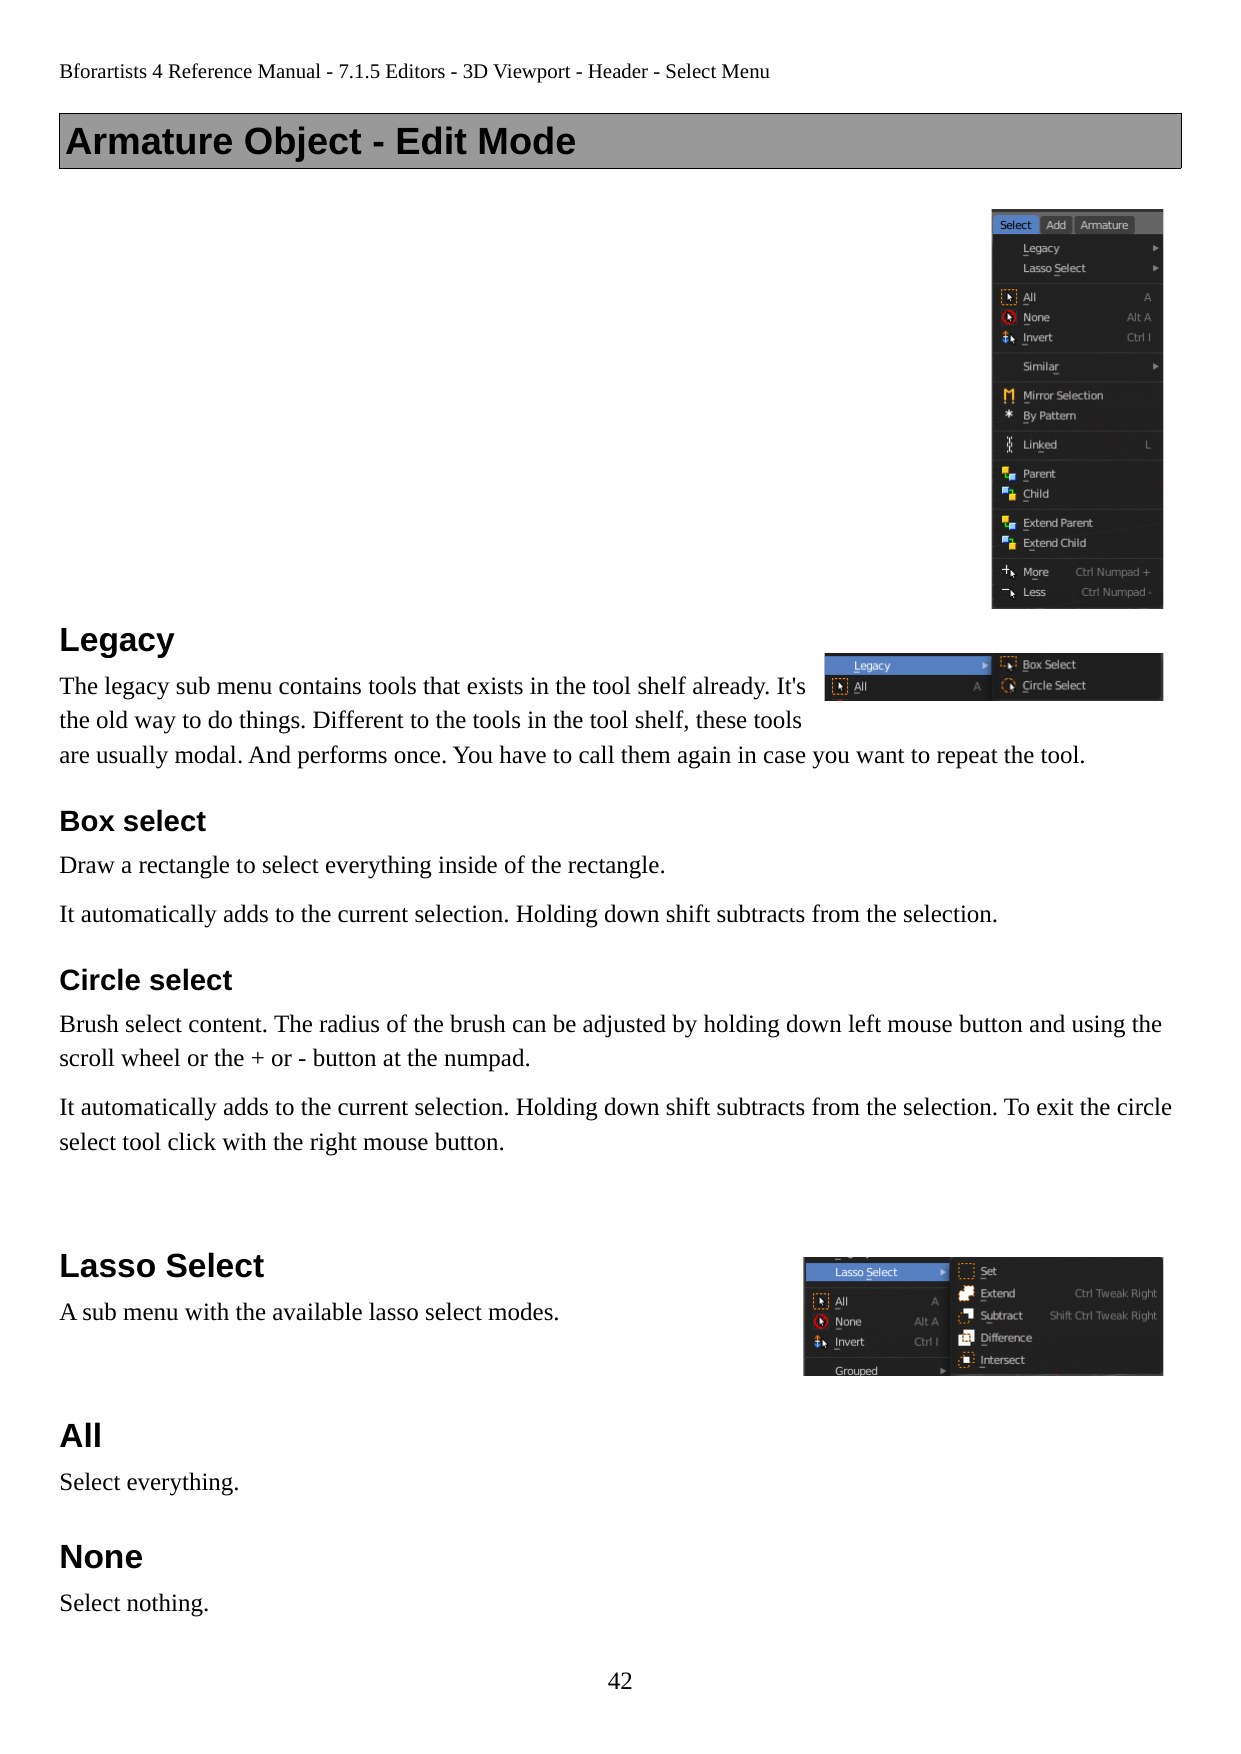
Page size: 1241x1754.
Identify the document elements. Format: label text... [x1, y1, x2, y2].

subtitle Legacy [59, 620, 1181, 659]
text The legacy sub menu contains tools that exists in the tool shelf already. It's the old way to do things. Different to the tools in the tool shelf, these tools are usually modal. And performs once. You have to call them again in case you want to repeat the tool. [59, 671, 1181, 769]
text Draw a rectangle to select everything inside of the rectangle. [59, 850, 1181, 879]
table_header Armature Object - Edit Mode [60, 114, 1181, 168]
text It automatically adds to the current selection. Holding down shift subtracts from the selection. [59, 899, 1181, 928]
text A sub menu with the available lasso select modes. [59, 1297, 803, 1326]
subtitle Circle select [59, 963, 1181, 996]
picture [824, 653, 1164, 701]
subtitle Lasso Select [59, 1246, 1181, 1284]
picture [991, 209, 1164, 609]
subtitle None [59, 1537, 1181, 1576]
subtitle All [59, 1416, 1181, 1455]
text Brush select content. The radius of the brush can be adjusted by holding down left mouse button and using the scroll wheel or the + or - button at the numpad. [59, 1009, 1181, 1072]
picture [803, 1257, 1164, 1376]
text Select everything. [59, 1467, 1181, 1496]
subtitle Box select [59, 804, 1181, 837]
text Select nothing. [59, 1588, 1181, 1617]
text It automatically adds to the current selection. Holding down shift subtracts from the selection. To exit the circle select tool click with the right mouse button. [59, 1092, 1181, 1156]
